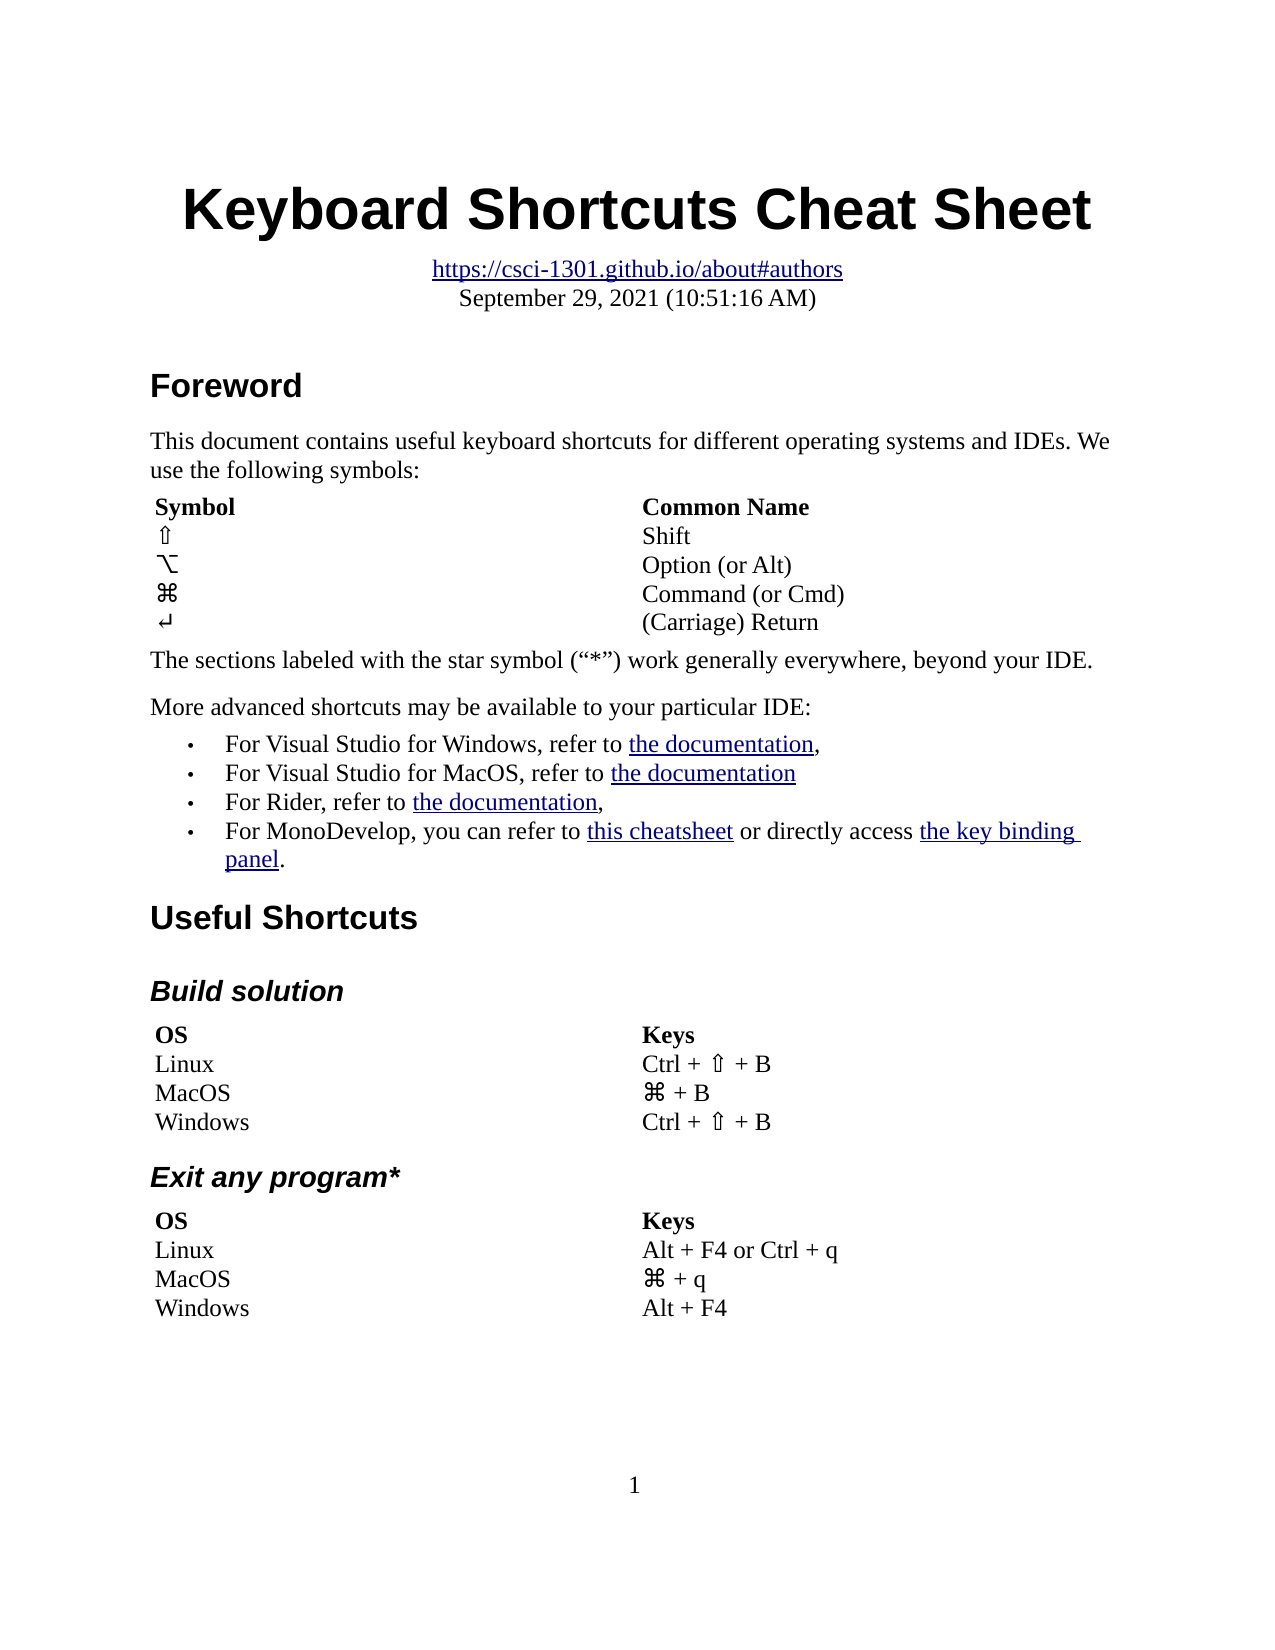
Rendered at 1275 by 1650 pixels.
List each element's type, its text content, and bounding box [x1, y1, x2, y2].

table_cell Alt + F4 or Ctrl + q [638, 1235, 1125, 1264]
subtitle Exit any program* [150, 1160, 1125, 1194]
text https://csci-1301.github.io/about#authors [150, 254, 1125, 283]
title Keyboard Shortcuts Cheat Sheet [150, 175, 1125, 242]
table_header OS [150, 1020, 637, 1049]
table_cell MacOS [150, 1264, 637, 1293]
table_header Keys [638, 1206, 1125, 1235]
table_cell Shift [638, 521, 1125, 550]
table_header Common Name [638, 493, 1125, 521]
table_cell ⇧ [150, 521, 637, 550]
table_header OS [150, 1206, 637, 1235]
text The sections labeled with the star symbol (“*”) work generally everywhere, beyond your IDE. [150, 645, 1125, 674]
list For Visual Studio for Windows, refer to the documentation, [187, 729, 1125, 758]
table_cell Linux [150, 1049, 637, 1078]
table_cell Command (or Cmd) [638, 579, 1125, 607]
table_cell ⌥ [150, 550, 637, 579]
table_cell ⌘ [150, 579, 637, 607]
table_cell Ctrl + ⇧ + B [638, 1049, 1125, 1078]
list For MonoDevelop, you can refer to this cheatsheet or directly access the key binding panel. [187, 816, 1125, 873]
subtitle Foreword [150, 366, 1125, 404]
table_cell Alt + F4 [638, 1293, 1125, 1321]
text This document contains useful keyboard shortcuts for different operating systems and IDEs. We use the following symbols: [150, 426, 1125, 483]
table_cell ⌘ + B [638, 1078, 1125, 1107]
list For Visual Studio for MacOS, refer to the documentation [187, 758, 1125, 787]
table_cell ↵ [150, 608, 637, 636]
subtitle Useful Shortcuts [150, 898, 1125, 937]
table_cell Ctrl + ⇧ + B [638, 1107, 1125, 1135]
table_header Keys [638, 1020, 1125, 1049]
text September 29, 2021 (10:51:16 AM) [150, 283, 1125, 312]
table_header Symbol [150, 493, 637, 521]
subtitle Build solution [150, 974, 1125, 1008]
text More advanced shortcuts may be available to your particular IDE: [150, 692, 1125, 721]
table_cell Option (or Alt) [638, 550, 1125, 579]
table_cell Windows [150, 1293, 637, 1321]
table_cell ⌘ + q [638, 1264, 1125, 1293]
table_cell Windows [150, 1107, 637, 1135]
table_cell (Carriage) Return [638, 608, 1125, 636]
list For Rider, refer to the documentation, [187, 787, 1125, 816]
table_cell Linux [150, 1235, 637, 1264]
table_cell MacOS [150, 1078, 637, 1107]
